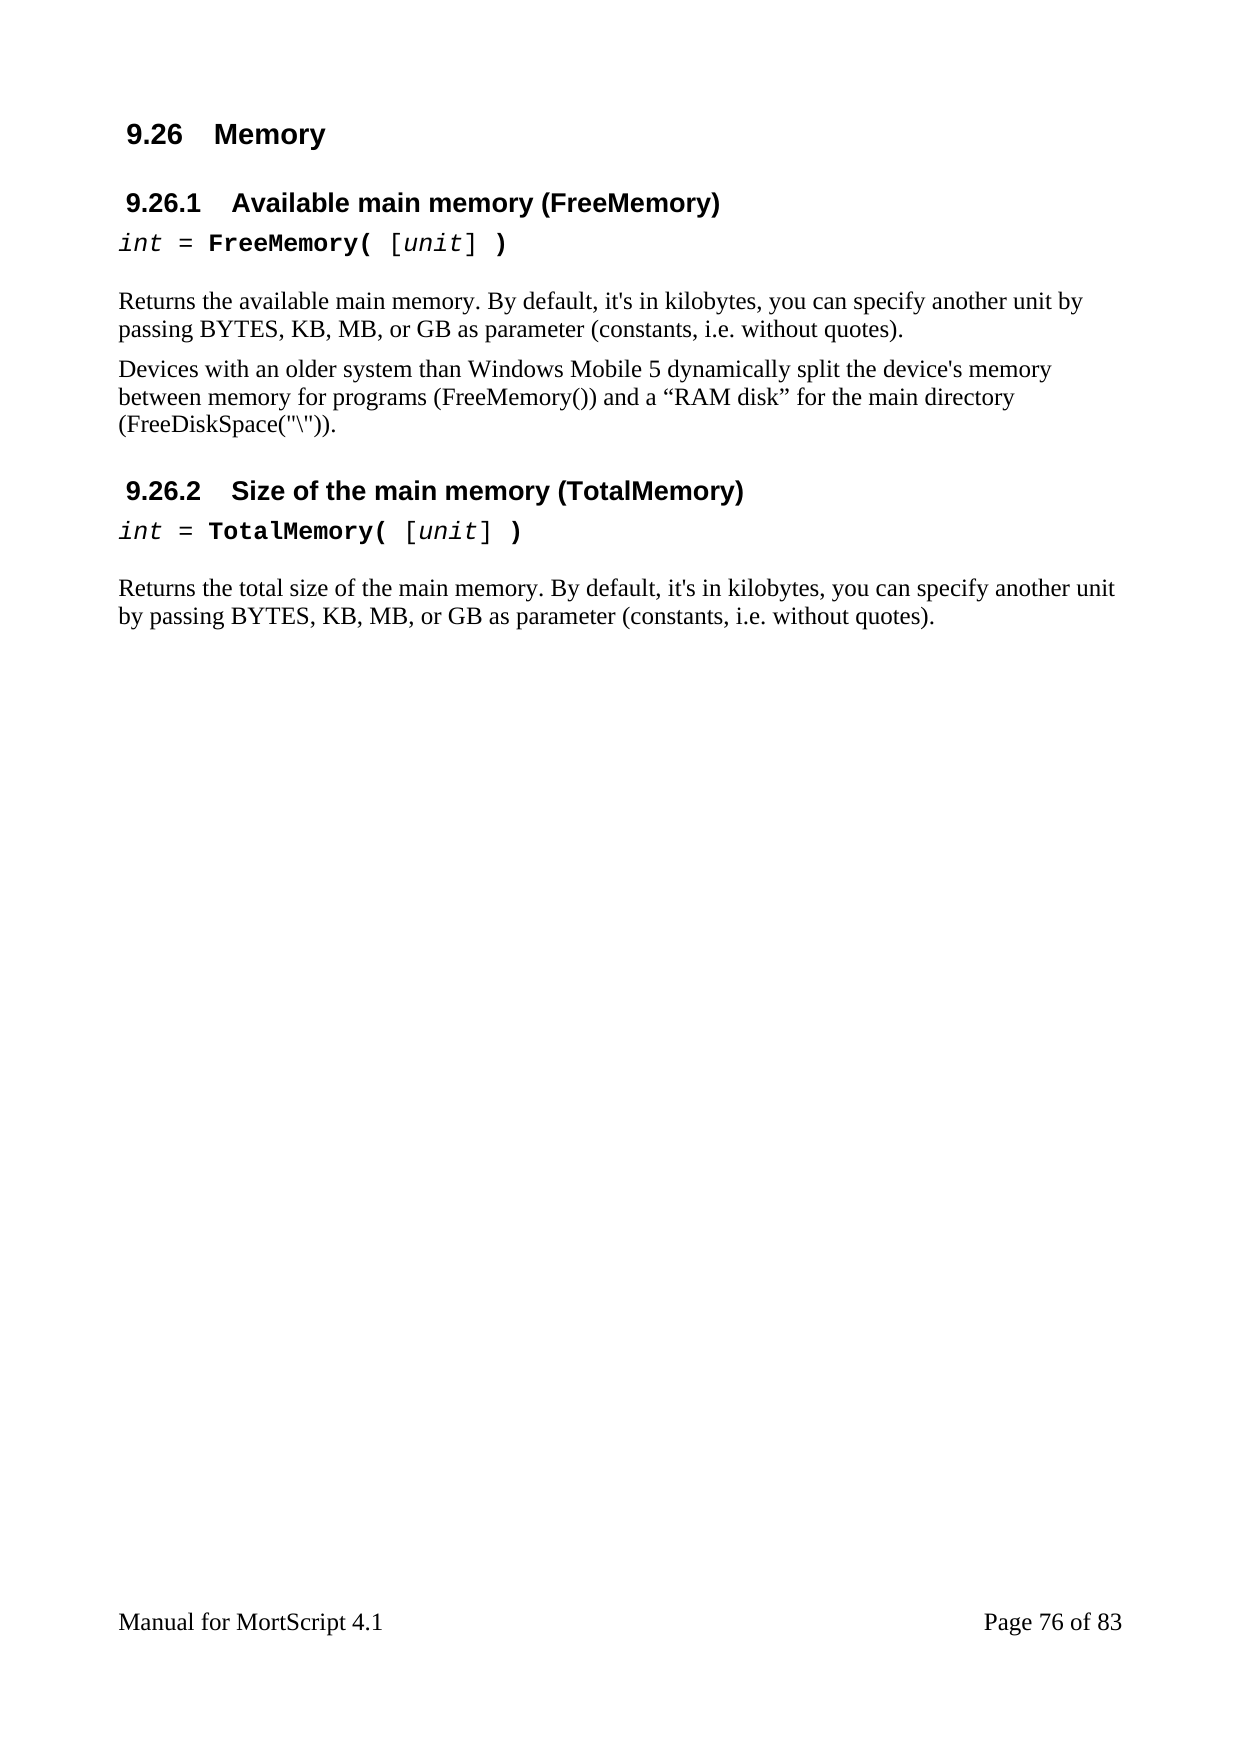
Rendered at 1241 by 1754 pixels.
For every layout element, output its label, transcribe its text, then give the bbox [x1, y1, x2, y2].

text Devices with an older system than Windows Mobile 5 dynamically split the device's memory between memory for programs (FreeMemory()) and a “RAM disk” for the main directory (FreeDiskSpace("\")). [118, 355, 1122, 438]
text int = TotalMemory( [unit] ) [118, 518, 1122, 547]
text int = FreeMemory( [unit] ) [118, 231, 1122, 259]
subtitle Size of the main memory (TotalMemory) [118, 476, 1122, 506]
subtitle Available main memory (FreeMemory) [118, 188, 1122, 218]
text Returns the available main memory. By default, it's in kilobytes, you can specify another unit by passing BYTES, KB, MB, or GB as parameter (constants, i.e. without quotes). [118, 287, 1122, 342]
text Returns the total size of the main memory. By default, it's in kilobytes, you can specify another unit by passing BYTES, KB, MB, or GB as parameter (constants, i.e. without quotes). [118, 574, 1122, 630]
subtitle Memory [118, 118, 1122, 151]
